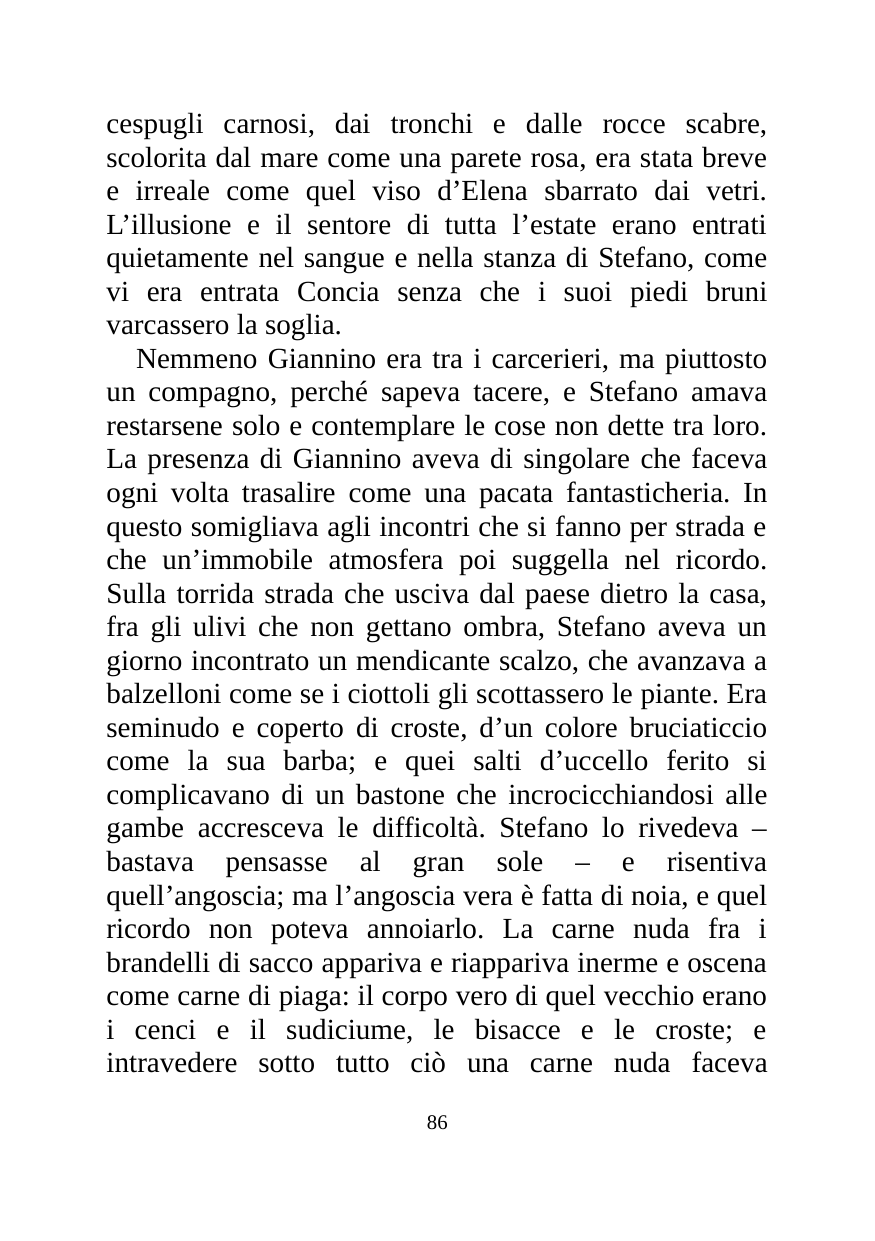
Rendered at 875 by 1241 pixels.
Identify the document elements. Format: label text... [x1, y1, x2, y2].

text Nemmeno Giannino era tra i carcerieri, ma piuttosto un compagno, perché sapeva tacere, e Stefano amava restarsene solo e contemplare le cose non dette tra loro. La presenza di Giannino aveva di singolare che faceva ogni volta trasalire come una pacata fantasticheria. In questo somigliava agli incontri che si fanno per strada e che un’immobile atmosfera poi suggella nel ricordo. Sulla torrida strada che usciva dal paese dietro la casa, fra gli ulivi che non gettano ombra, Stefano aveva un giorno incontrato un mendicante scalzo, che avanzava a balzelloni come se i ciottoli gli scottassero le piante. Era seminudo e coperto di croste, d’un colore bruciaticcio come la sua barba; e quei salti d’uccello ferito si complicavano di un bastone che incrocicchiandosi alle gambe accresceva le difficoltà. Stefano lo rivedeva – bastava pensasse al gran sole – e risentiva quell’angoscia; ma l’angoscia vera è fatta di noia, e quel ricordo non poteva annoiarlo. La carne nuda fra i brandelli di sacco appariva e riappariva inerme e oscena come carne di piaga: il corpo vero di quel vecchio erano i cenci e il sudiciume, le bisacce e le croste; e intravedere sotto tutto ciò una carne nuda faceva [106, 341, 768, 1079]
text cespugli carnosi, dai tronchi e dalle rocce scabre, scolorita dal mare come una parete rosa, era stata breve e irreale come quel viso d’Elena sbarrato dai vetri. L’illusione e il sentore di tutta l’estate erano entrati quietamente nel sangue e nella stanza di Stefano, come vi era entrata Concia senza che i suoi piedi bruni varcassero la soglia. [106, 106, 768, 341]
